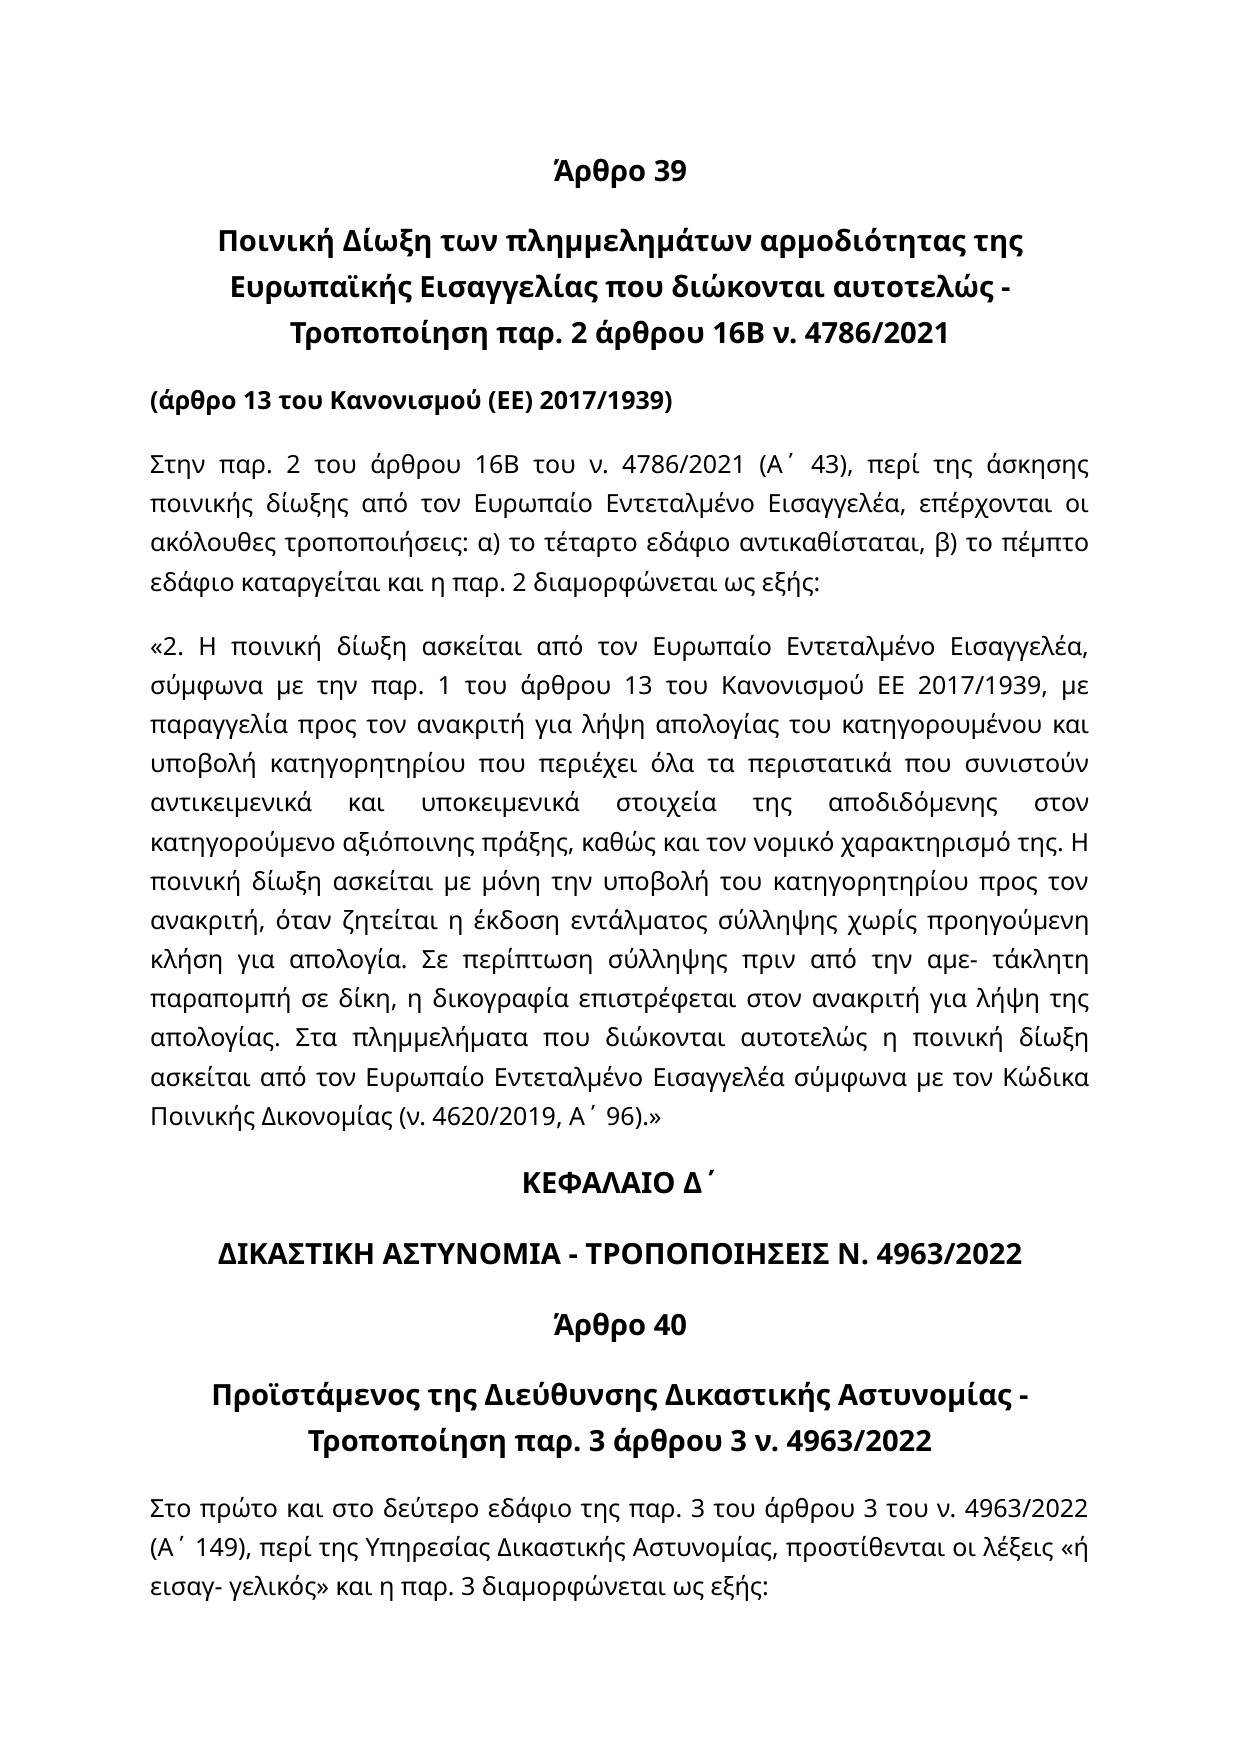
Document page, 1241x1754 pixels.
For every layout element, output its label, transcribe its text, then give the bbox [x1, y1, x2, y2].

text «2. Η ποινική δίωξη ασκείται από τον Ευρωπαίο Εντεταλμένο Εισαγγελέα, σύμφωνα με την παρ. 1 του άρθρου 13 του Κανονισμού ΕΕ 2017/1939, με παραγγελία προς τον ανακριτή για λήψη απολογίας του κατηγορουμένου και υποβολή κατηγορητηρίου που περιέχει όλα τα περιστατικά που συνιστούν αντικειμενικά και υποκειμενικά στοιχεία της αποδιδόμενης στον κατηγορούμενο αξιόποινης πράξης, καθώς και τον νομικό χαρακτηρισμό της. Η ποινική δίωξη ασκείται με μόνη την υποβολή του κατηγορητηρίου προς τον ανακριτή, όταν ζητείται η έκδοση εντάλματος σύλληψης χωρίς προηγούμενη κλήση για απολογία. Σε περίπτωση σύλληψης πριν από την αμε- τάκλητη παραπομπή σε δίκη, η δικογραφία επιστρέφεται στον ανακριτή για λήψη της απολογίας. Στα πλημμελήματα που διώκονται αυτοτελώς η ποινική δίωξη ασκείται από τον Ευρωπαίο Εντεταλμένο Εισαγγελέα σύμφωνα με τον Κώδικα Ποινικής Δικονομίας (ν. 4620/2019, Α΄ 96).» [150, 628, 1090, 1132]
subtitle Προϊστάμενος της Διεύθυνσης Δικαστικής Αστυνομίας - Τροποποίηση παρ. 3 άρθρου 3 ν. 4963/2022 [150, 1374, 1090, 1460]
subtitle Άρθρο 39 [150, 150, 1090, 190]
text Στο πρώτο και στο δεύτερο εδάφιο της παρ. 3 του άρθρου 3 του ν. 4963/2022 (Α΄ 149), περί της Υπηρεσίας Δικαστικής Αστυνομίας, προστίθενται οι λέξεις «ή εισαγ- γελικός» και η παρ. 3 διαμορφώνεται ως εξής: [150, 1491, 1090, 1603]
subtitle Ποινική Δίωξη των πλημμελημάτων αρμοδιότητας της Ευρωπαϊκής Εισαγγελίας που διώκονται αυτοτελώς - Τροποποίηση παρ. 2 άρθρου 16Β ν. 4786/2021 [150, 221, 1090, 352]
text (άρθρο 13 του Κανονισμού (ΕΕ) 2017/1939) [150, 382, 1090, 417]
subtitle ΚΕΦΑΛΑΙΟ Δ΄ [150, 1162, 1090, 1202]
text Στην παρ. 2 του άρθρου 16Β του ν. 4786/2021 (Α΄ 43), περί της άσκησης ποινικής δίωξης από τον Ευρωπαίο Εντεταλμένο Εισαγγελέα, επέρχονται οι ακόλουθες τροποποιήσεις: α) το τέταρτο εδάφιο αντικαθίσταται, β) το πέμπτο εδάφιο καταργείται και η παρ. 2 διαμορφώνεται ως εξής: [150, 447, 1090, 598]
subtitle ΔΙΚΑΣΤΙΚΗ ΑΣΤΥΝΟΜΙΑ - ΤΡΟΠΟΠΟΙΗΣΕΙΣ Ν. 4963/2022 [150, 1233, 1090, 1273]
subtitle Άρθρο 40 [150, 1304, 1090, 1343]
